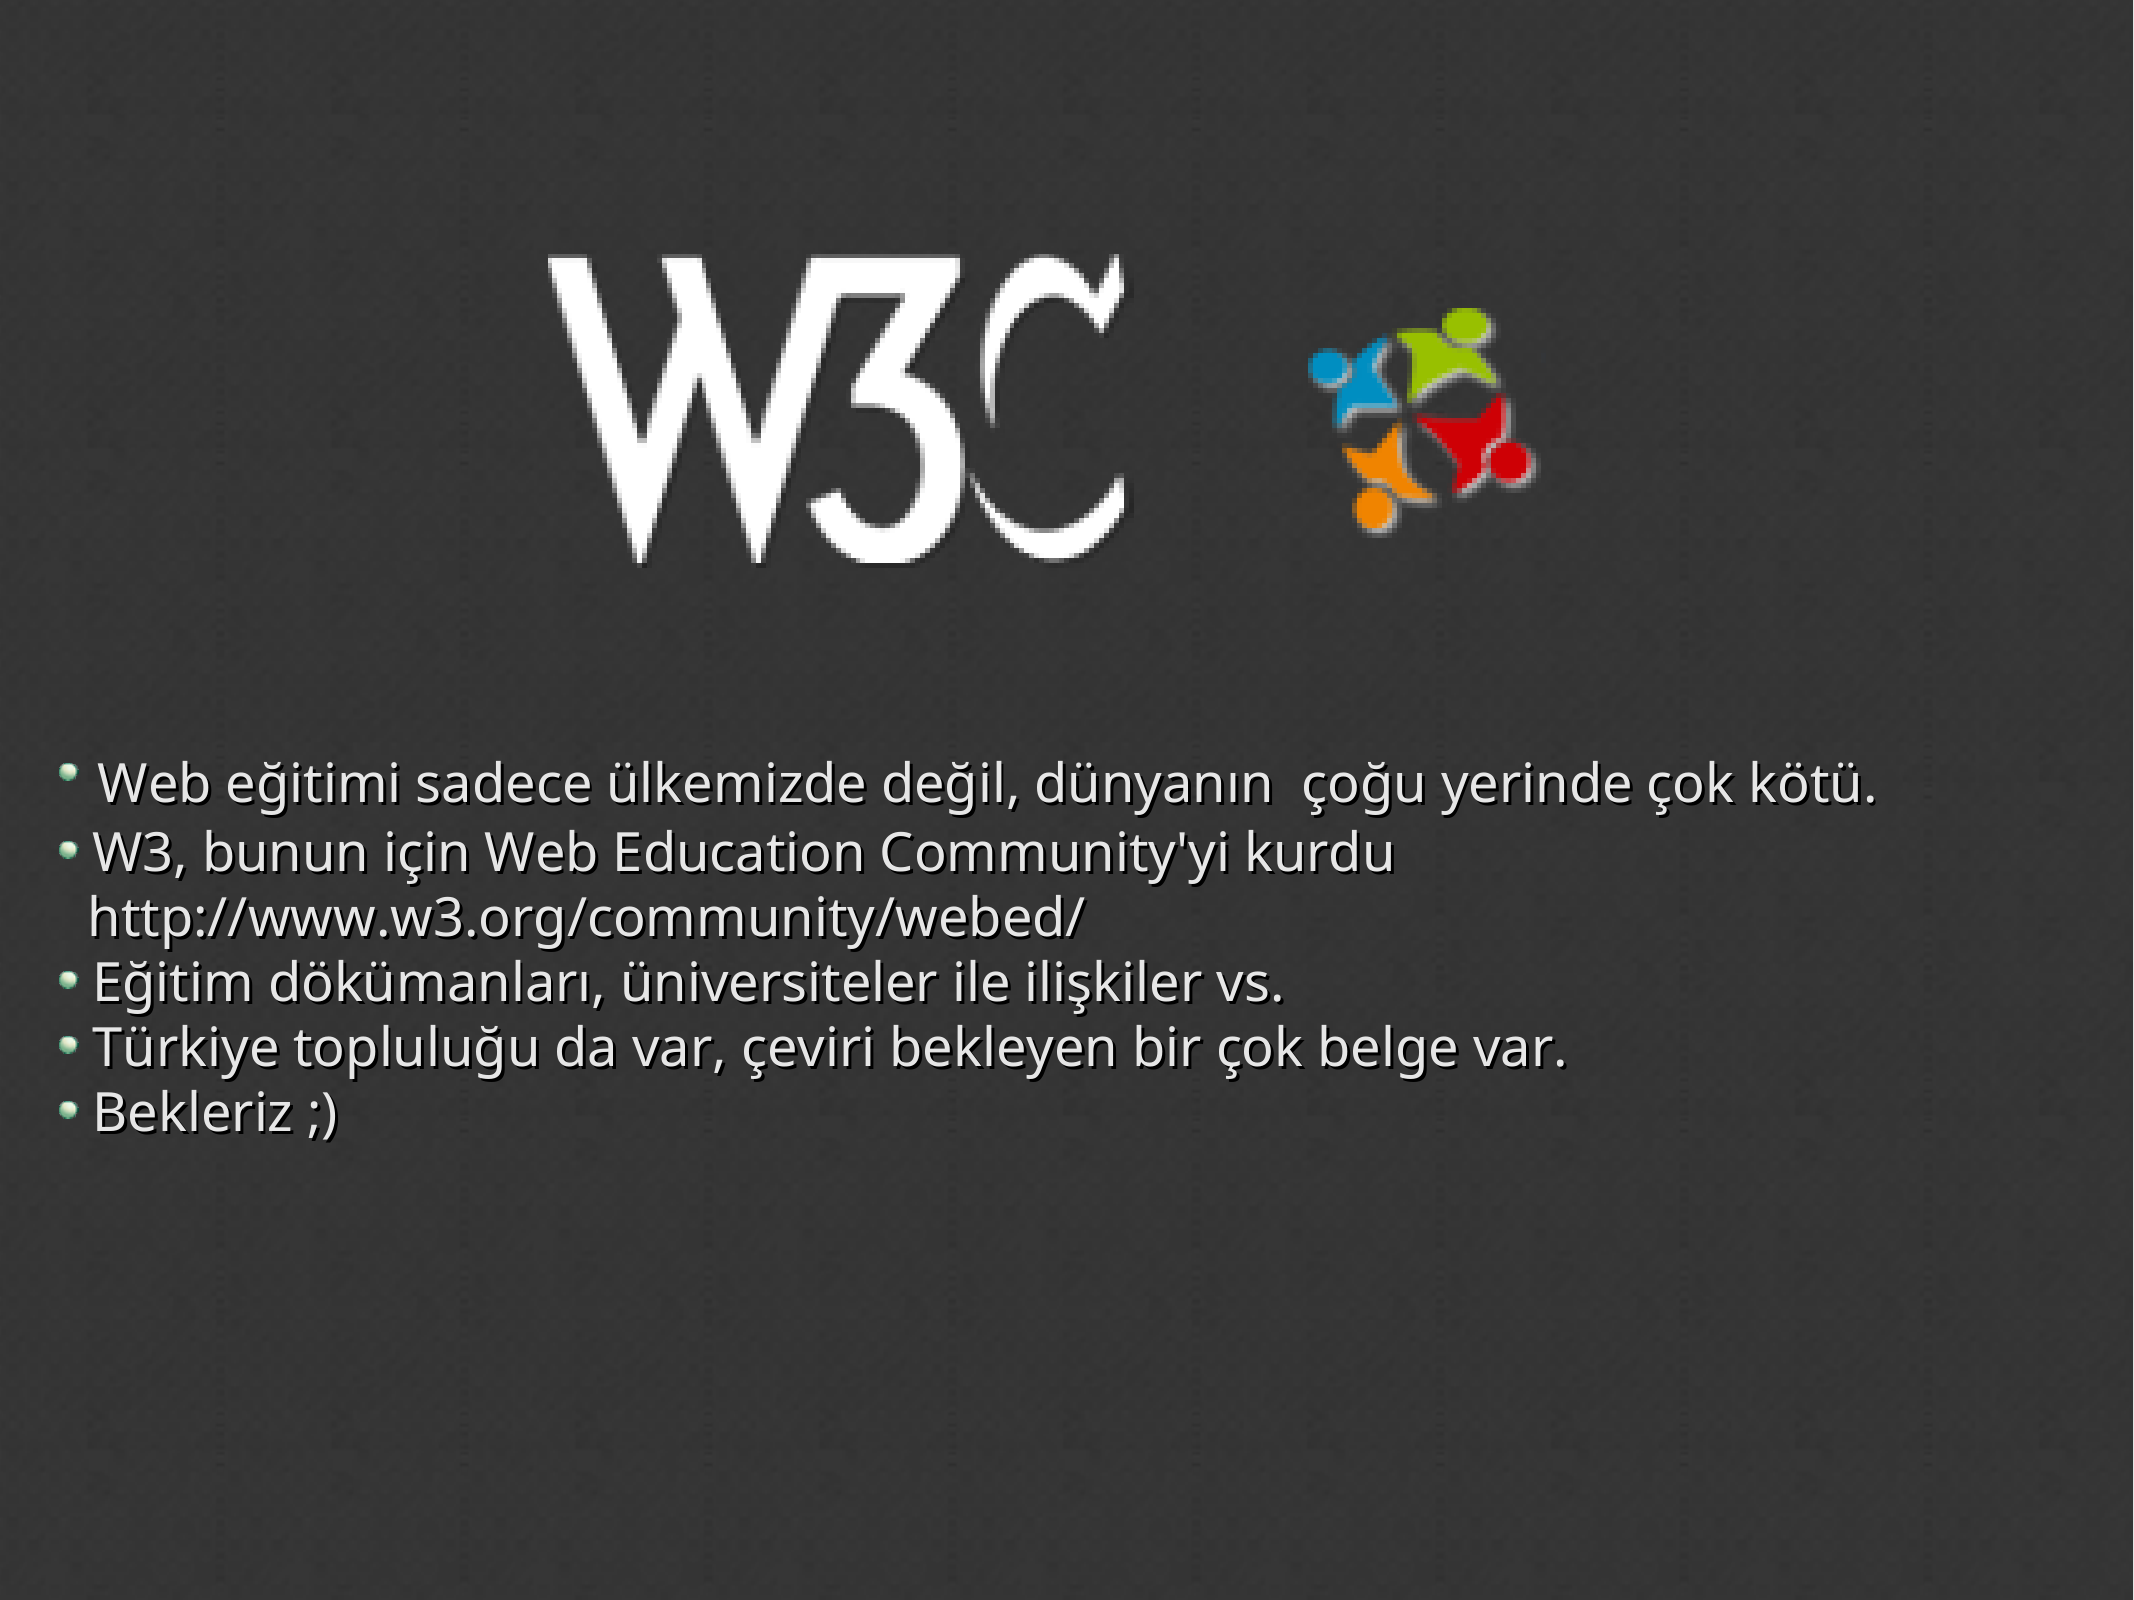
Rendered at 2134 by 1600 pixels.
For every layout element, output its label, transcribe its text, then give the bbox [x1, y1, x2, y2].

text_box Web eğitimi sadece ülkemizde değil, dünyanın çoğu yerinde çok kötü. W3, bunun için Web Education Community'yi kurdu http://www.w3.org/community/webed/ Eğitim dökümanları, üniversiteler ile ilişkiler vs. Türkiye topluluğu da var, çeviri bekleyen bir çok belge var. Bekleriz ;) [45, 720, 2073, 1150]
picture [0, 0, 2134, 1600]
